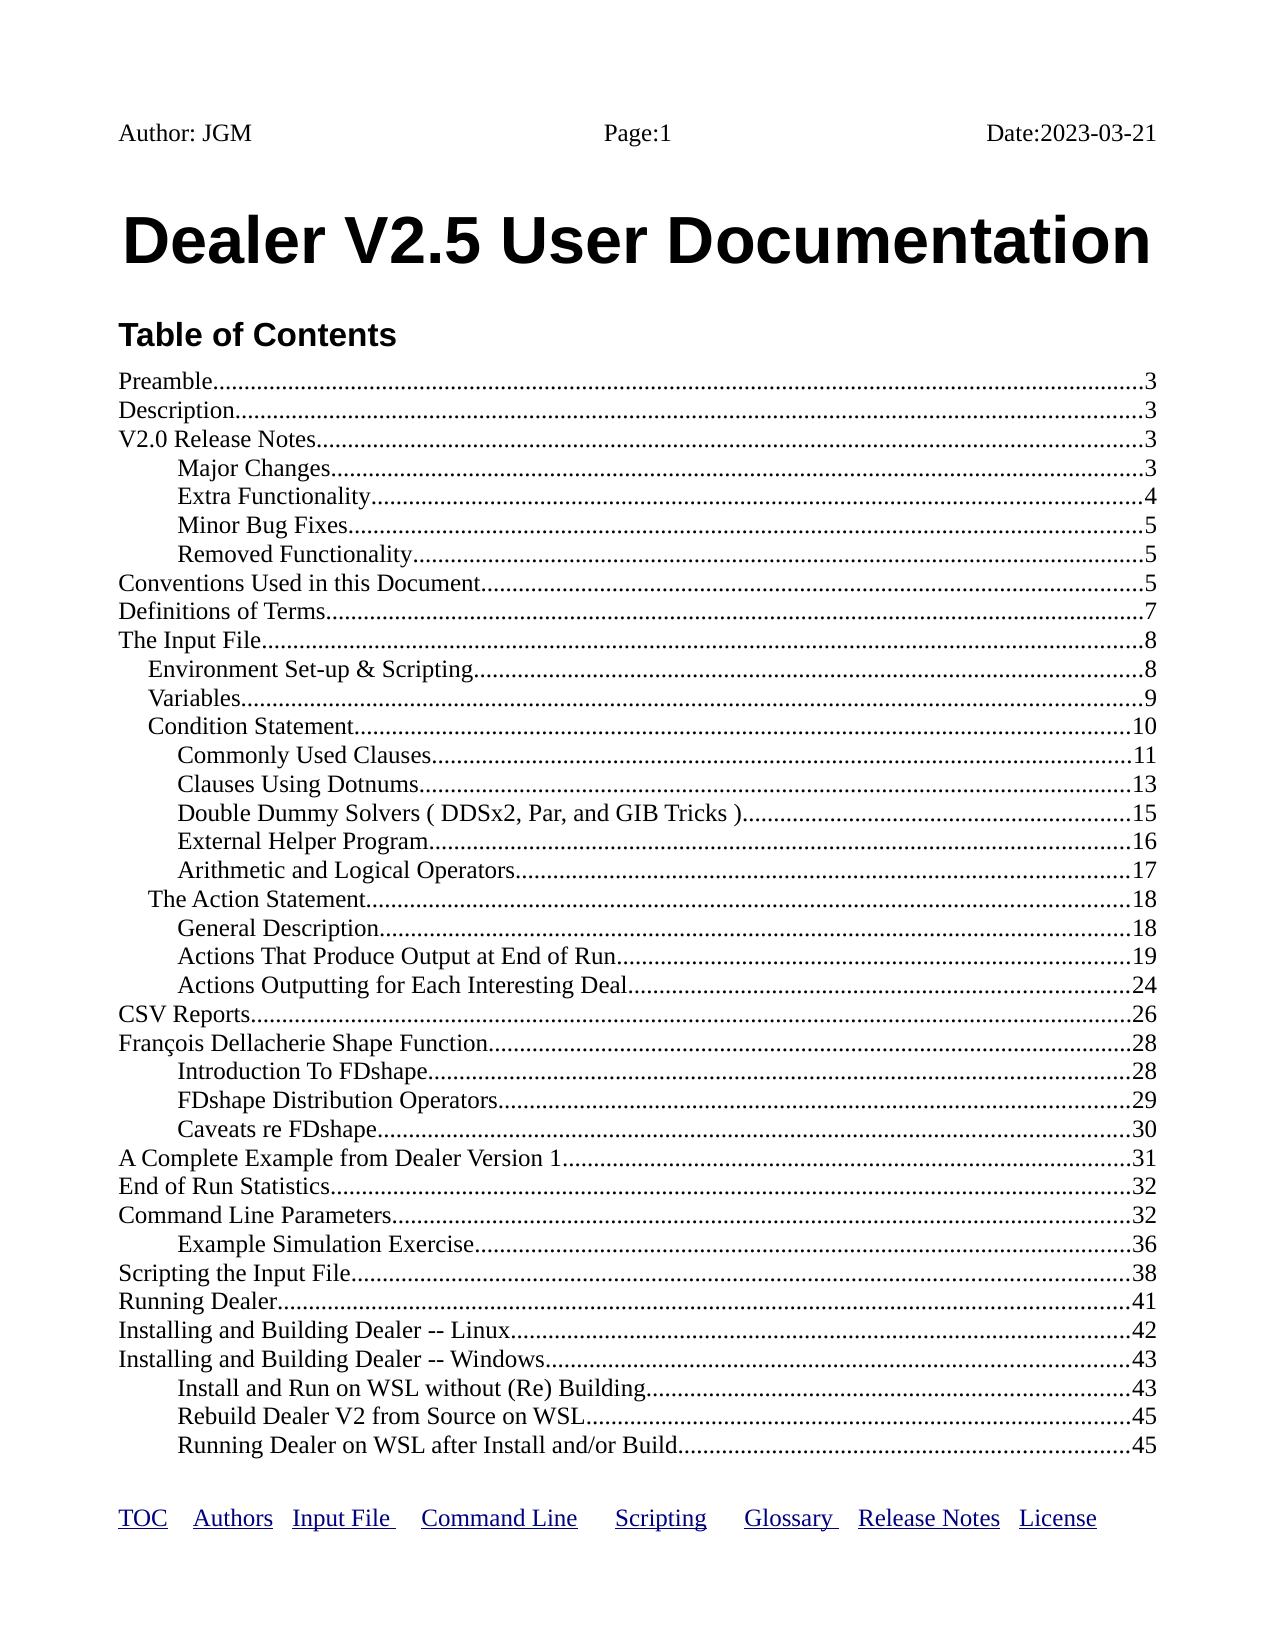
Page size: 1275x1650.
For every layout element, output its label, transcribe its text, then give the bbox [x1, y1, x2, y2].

text General Description 18 [177, 913, 1157, 941]
text Commonly Used Clauses 11 [177, 740, 1157, 769]
text External Helper Program 16 [177, 826, 1157, 855]
text Running Dealer on WSL after Install and/or Build 45 [177, 1430, 1157, 1459]
text Actions Outputting for Each Interesting Deal 24 [177, 970, 1157, 999]
text Major Changes 3 [177, 453, 1157, 481]
text The Action Statement 18 [148, 884, 1157, 913]
text Command Line Parameters 32 [118, 1200, 1157, 1229]
title Dealer V2.5 User Documentation [118, 201, 1157, 278]
text Scripting the Input File 38 [118, 1258, 1157, 1286]
text FDshape Distribution Operators 29 [177, 1085, 1157, 1114]
text Variables 9 [148, 683, 1157, 711]
text Installing and Building Dealer -- Windows 43 [118, 1344, 1157, 1373]
text End of Run Statistics 32 [118, 1171, 1157, 1200]
text Running Dealer 41 [118, 1286, 1157, 1315]
text Conventions Used in this Document 5 [118, 568, 1157, 596]
text Introduction To FDshape 28 [177, 1056, 1157, 1085]
text Description 3 [118, 395, 1157, 424]
text Rebuild Dealer V2 from Source on WSL 45 [177, 1401, 1157, 1430]
text Install and Run on WSL without (Re) Building 43 [177, 1373, 1157, 1401]
text Condition Statement 10 [148, 711, 1157, 740]
text Clauses Using Dotnums 13 [177, 769, 1157, 798]
text Example Simulation Exercise 36 [177, 1229, 1157, 1258]
text Double Dummy Solvers ( DDSx2, Par, and GIB Tricks ) 15 [177, 798, 1157, 826]
text Removed Functionality 5 [177, 539, 1157, 568]
text Actions That Produce Output at End of Run 19 [177, 941, 1157, 970]
text CSV Reports 26 [118, 999, 1157, 1028]
text The Input File 8 [118, 625, 1157, 654]
text Definitions of Terms 7 [118, 596, 1157, 625]
text Preamble 3 [118, 366, 1157, 395]
text Extra Functionality 4 [177, 481, 1157, 510]
text Minor Bug Fixes 5 [177, 510, 1157, 539]
subtitle Table of Contents [118, 316, 1157, 354]
text Caveats re FDshape 30 [177, 1114, 1157, 1143]
text A Complete Example from Dealer Version 1 31 [118, 1143, 1157, 1171]
text Arithmetic and Logical Operators 17 [177, 855, 1157, 884]
text François Dellacherie Shape Function 28 [118, 1028, 1157, 1056]
text V2.0 Release Notes 3 [118, 424, 1157, 453]
text Installing and Building Dealer -- Linux 42 [118, 1315, 1157, 1344]
text Environment Set-up & Scripting 8 [148, 654, 1157, 683]
